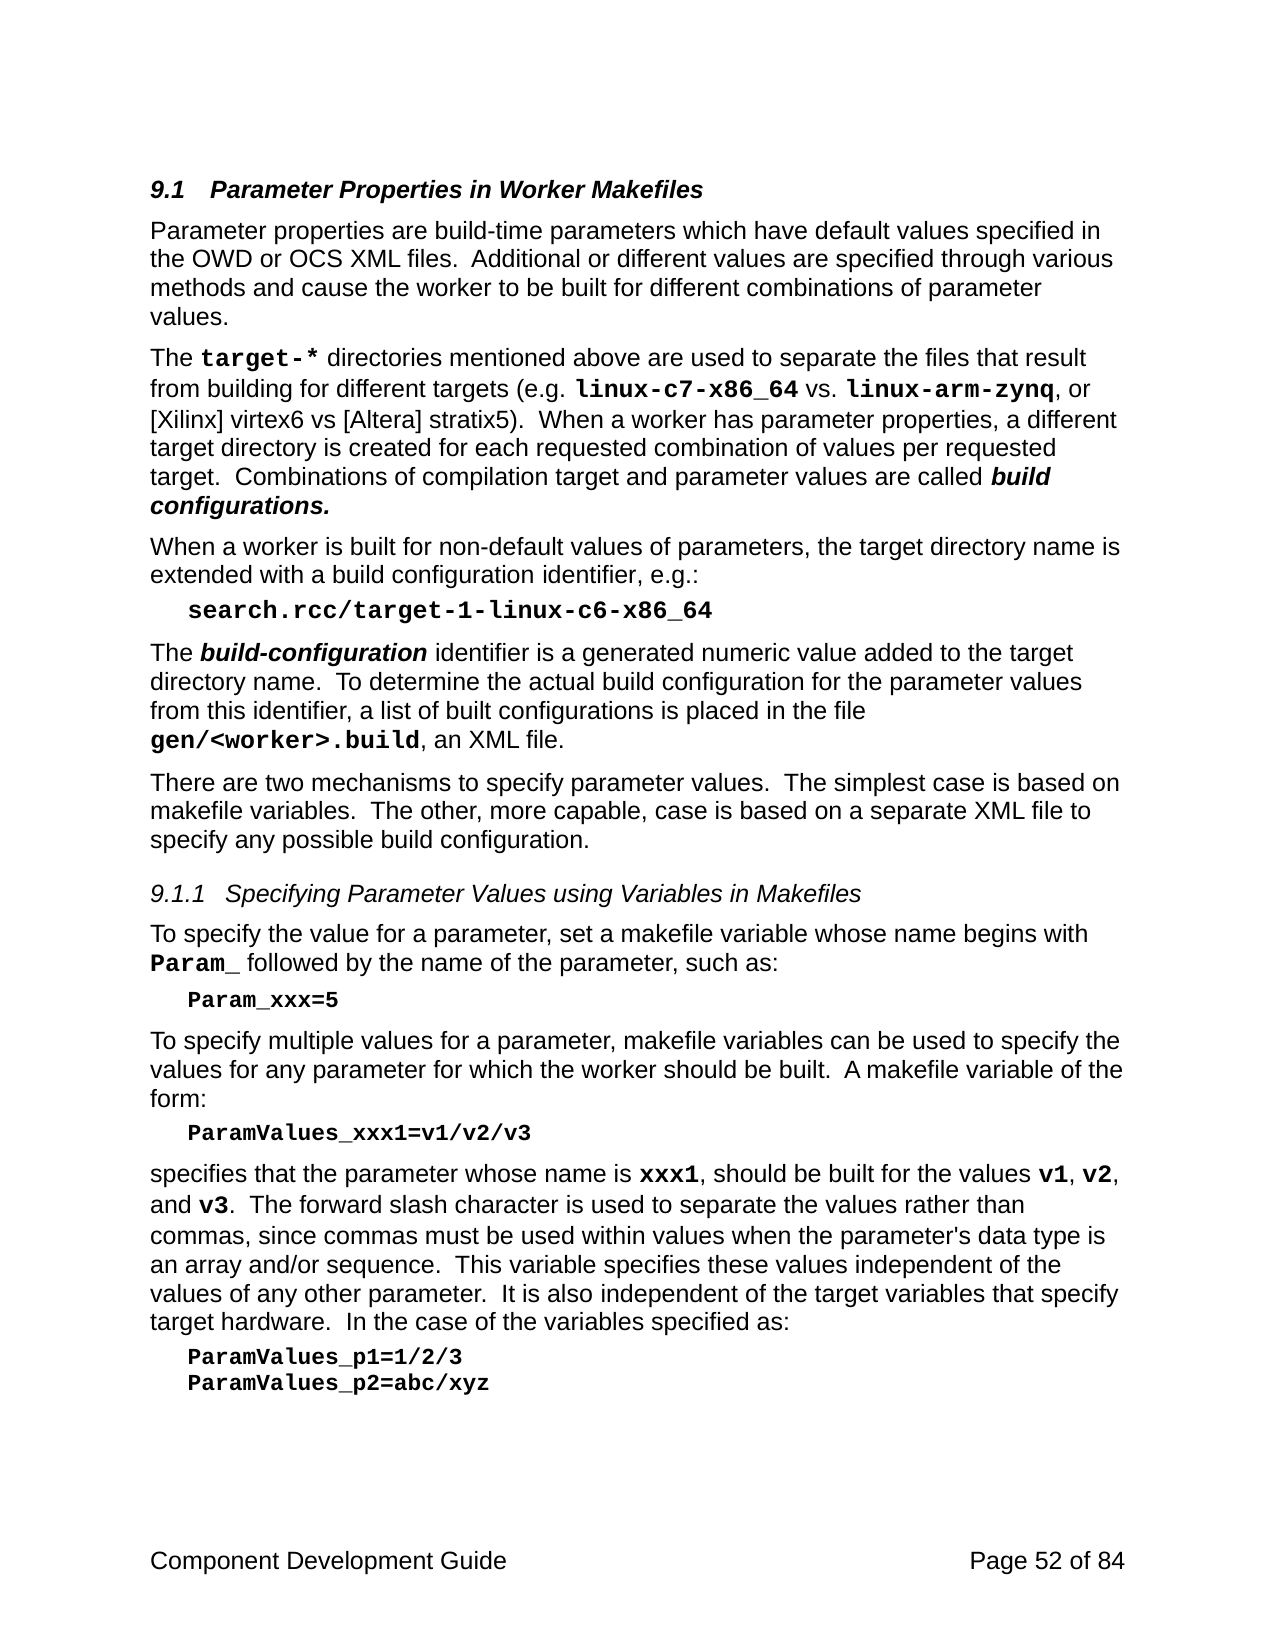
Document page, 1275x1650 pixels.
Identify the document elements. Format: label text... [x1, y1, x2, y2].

text ParamValues_xxx1=v1/v2/v3 [187, 1121, 1125, 1147]
text There are two mechanisms to specify parameter values. The simplest case is based on makefile variables. The other, more capable, case is based on a separate XML file to specify any possible build configuration. [150, 767, 1125, 854]
text specifies that the parameter whose name is xxx1, should be built for the values v1, v2, and v3. The forward slash character is used to separate the values rather than commas, since commas must be used within values when the parameter's data type is an array and/or sequence. This variable specifies these values independent of the values of any other parameter. It is also independent of the target variables that specify target hardware. In the case of the variables specified as: [150, 1159, 1125, 1336]
text Param_xxx=5 [187, 988, 1125, 1014]
text Parameter properties are build-time parameters which have default values specified in the OWD or OCS XML files. Additional or different values are specified through various methods and cause the worker to be built for different combinations of parameter values. [150, 216, 1125, 331]
text When a worker is built for non-default values of parameters, the target directory name is extended with a build configuration identifier, e.g.: [150, 532, 1125, 589]
text search.rcc/target-1-linux-c6-x86_64 [187, 598, 1125, 626]
text The target-* directories mentioned above are used to separate the files that result from building for different targets (e.g. linux-c7-x86_64 vs. linux-arm-zynq, or [Xilinx] virtex6 vs [Altera] stratix5). When a worker has parameter properties, a different target directory is created for each requested combination of values per requested target. Combinations of compilation target and parameter values are called build configurations. [150, 343, 1125, 519]
text ParamValues_p1=1/2/3 ParamValues_p2=abc/xyz [187, 1345, 1125, 1397]
text To specify the value for a parameter, set a makefile variable whose name begins with Param_ followed by the name of the parameter, such as: [150, 919, 1125, 979]
text To specify multiple values for a parameter, makefile variables can be used to specify the values for any parameter for which the worker should be built. A makefile variable of the form: [150, 1026, 1125, 1112]
text The build-configuration identifier is a generated numeric value added to the target directory name. To determine the actual build configuration for the parameter values from this identifier, a list of built configurations is placed in the file gen/<worker>.build, an XML file. [150, 638, 1125, 756]
subtitle Parameter Properties in Worker Makefiles [150, 175, 1125, 204]
subtitle Specifying Parameter Values using Variables in Makefiles [150, 879, 1125, 907]
